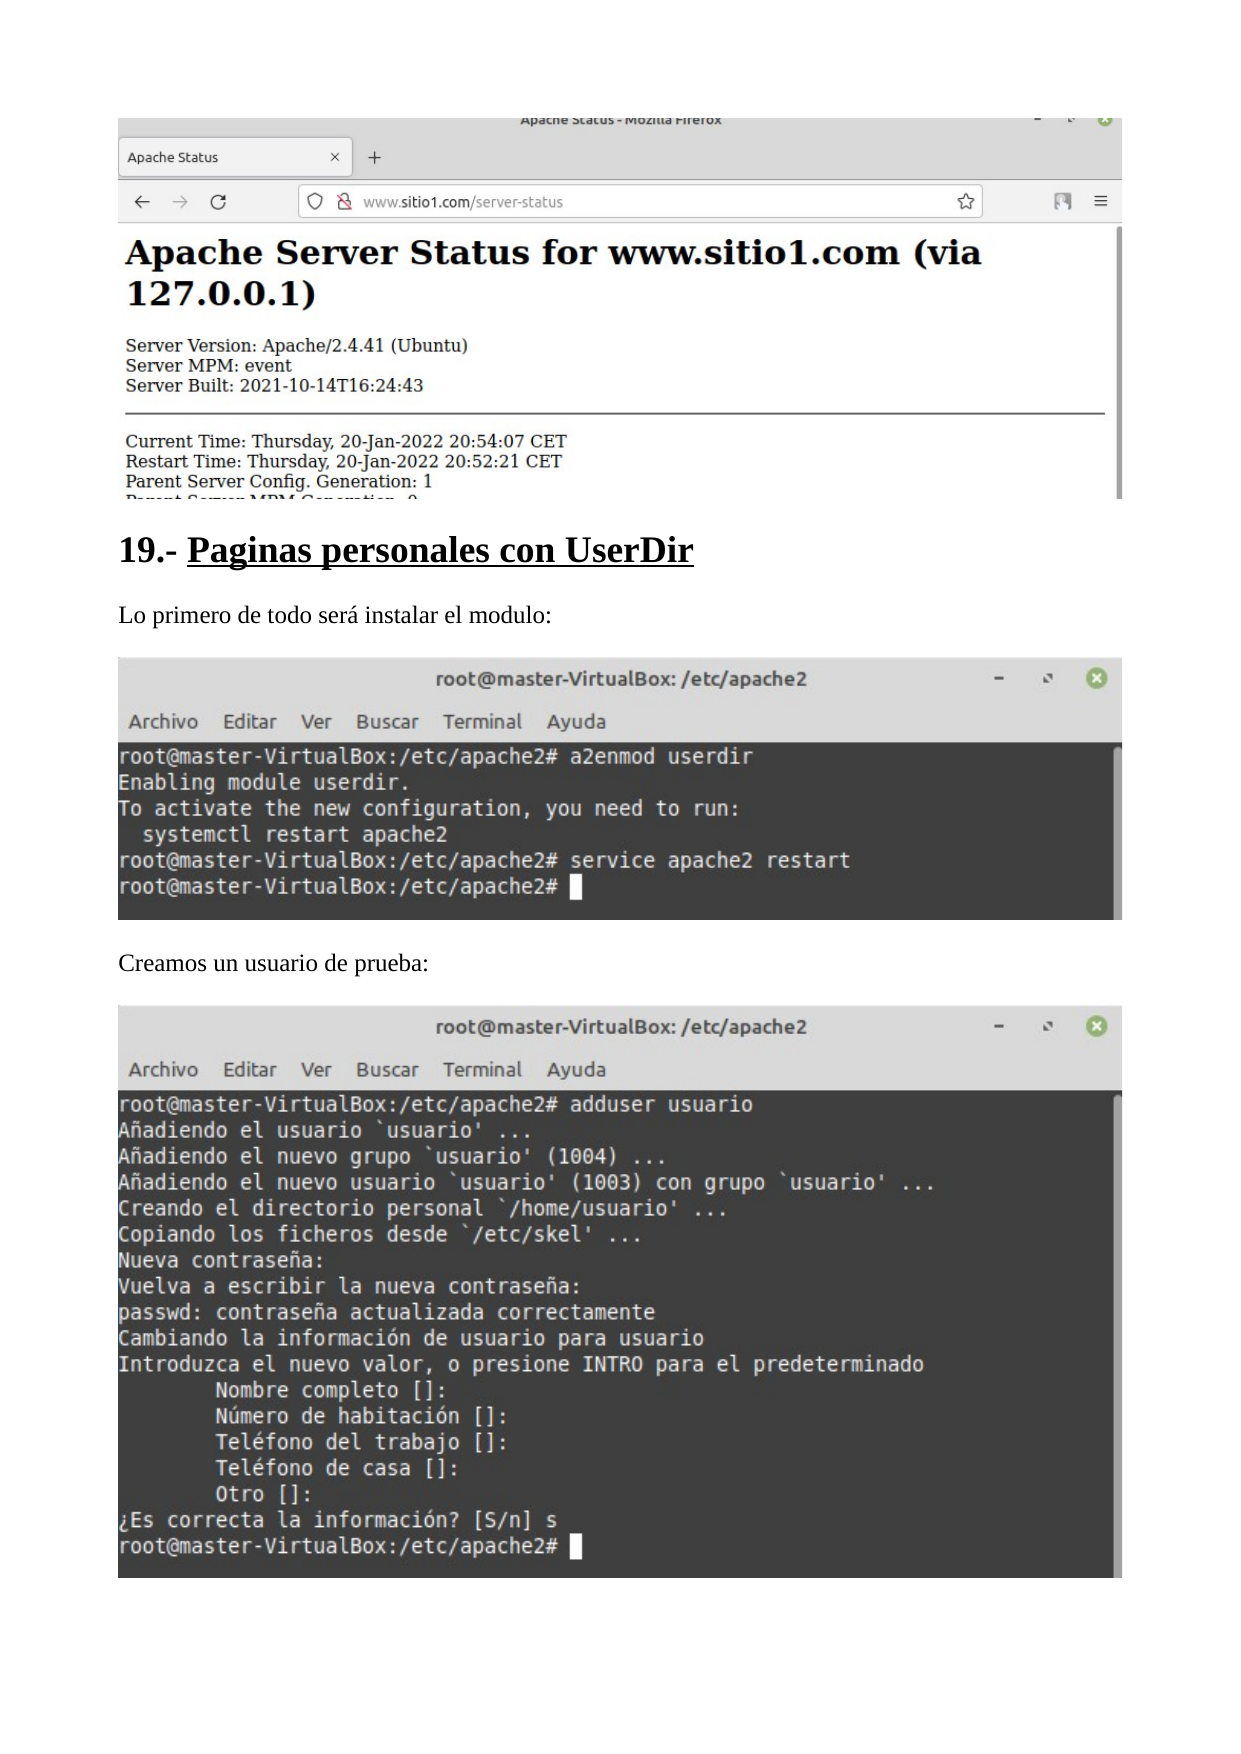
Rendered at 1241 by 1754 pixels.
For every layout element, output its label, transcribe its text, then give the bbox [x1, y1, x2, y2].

text Lo primero de todo será instalar el modulo: [118, 600, 1122, 628]
picture [118, 1005, 1123, 1578]
picture [118, 118, 1123, 499]
text Creamos un usuario de prueba: [118, 948, 1122, 977]
picture [118, 657, 1123, 920]
text 19.- Paginas personales con UserDir [118, 528, 1122, 571]
